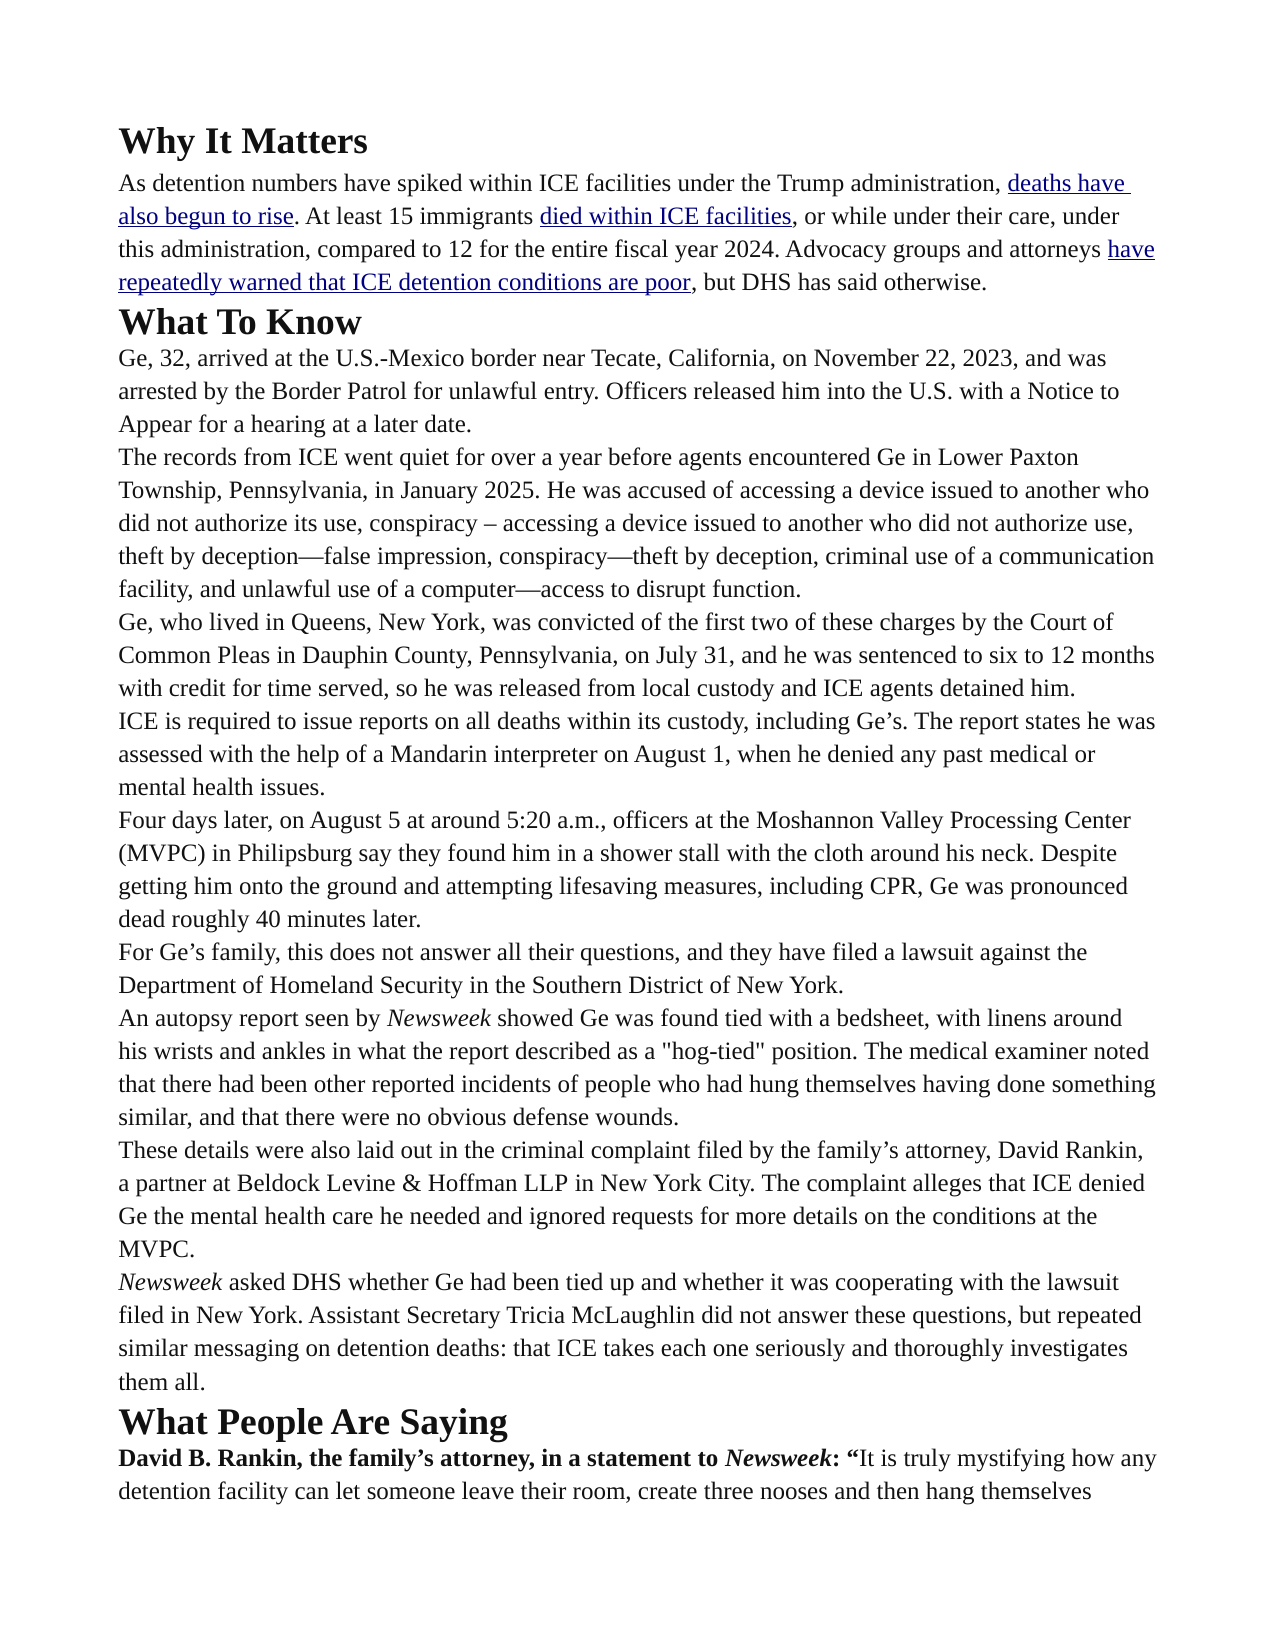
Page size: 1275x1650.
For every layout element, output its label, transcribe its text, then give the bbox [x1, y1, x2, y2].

text As detention numbers have spiked within ICE facilities under the Trump administration, deaths have also begun to rise. At least 15 immigrants died within ICE facilities, or while under their care, under this administration, compared to 12 for the entire fiscal year 2024. Advocacy groups and attorneys have repeatedly warned that ICE detention conditions are poor, but DHS has said otherwise. [118, 168, 1157, 296]
text Ge, who lived in Queens, New York, was convicted of the first two of these charges by the Court of Common Pleas in Dauphin County, Pennsylvania, on July 31, and he was sentenced to six to 12 months with credit for time served, so he was released from local custody and ICE agents detained him. [118, 607, 1157, 702]
text The records from ICE went quiet for over a year before agents encountered Ge in Lower Paxton Township, Pennsylvania, in January 2025. He was accused of accessing a device issued to another who did not authorize its use, conspiracy – accessing a device issued to another who did not authorize use, theft by deception—false impression, conspiracy—theft by deception, criminal use of a communication facility, and unlawful use of a computer—access to disrupt function. [118, 442, 1157, 603]
text David B. Rankin, the family’s attorney, in a statement to Newsweek: “It is truly mystifying how any detention facility can let someone leave their room, create three nooses and then hang themselves [118, 1443, 1157, 1504]
text These details were also laid out in the criminal complaint filed by the family’s attorney, David Rankin, a partner at Beldock Levine & Hoffman LLP in New York City. The complaint alleges that ICE denied Ge the mental health care he needed and ignored requests for more details on the conditions at the MVPC. [118, 1135, 1157, 1263]
text For Ge’s family, this does not answer all their questions, and they have filed a lawsuit against the Department of Homeland Security in the Southern District of New York. [118, 937, 1157, 999]
subtitle What People Are Saying [118, 1399, 1157, 1443]
text Four days later, on August 5 at around 5:20 a.m., officers at the Moshannon Valley Processing Center (MVPC) in Philipsburg say they found him in a shower stall with the cloth around his neck. Despite getting him onto the ground and attempting lifesaving measures, including CPR, Ge was pronounced dead roughly 40 minutes later. [118, 805, 1157, 933]
subtitle Why It Matters [118, 118, 1157, 161]
subtitle What To Know [118, 300, 1157, 343]
text ICE is required to issue reports on all deaths within its custody, including Ge’s. The report states he was assessed with the help of a Mandarin interpreter on August 1, when he denied any past medical or mental health issues. [118, 706, 1157, 801]
text Ge, 32, arrived at the U.S.-Mexico border near Tecate, California, on November 22, 2023, and was arrested by the Border Patrol for unlawful entry. Officers released him into the U.S. with a Notice to Appear for a hearing at a later date. [118, 343, 1157, 438]
text An autopsy report seen by Newsweek showed Ge was found tied with a bedsheet, with linens around his wrists and ankles in what the report described as a "hog-tied" position. The medical examiner noted that there had been other reported incidents of people who had hung themselves having done something similar, and that there were no obvious defense wounds. [118, 1003, 1157, 1131]
text Newsweek asked DHS whether Ge had been tied up and whether it was cooperating with the lawsuit filed in New York. Assistant Secretary Tricia McLaughlin did not answer these questions, but repeated similar messaging on detention deaths: that ICE takes each one seriously and thoroughly investigates them all. [118, 1267, 1157, 1395]
